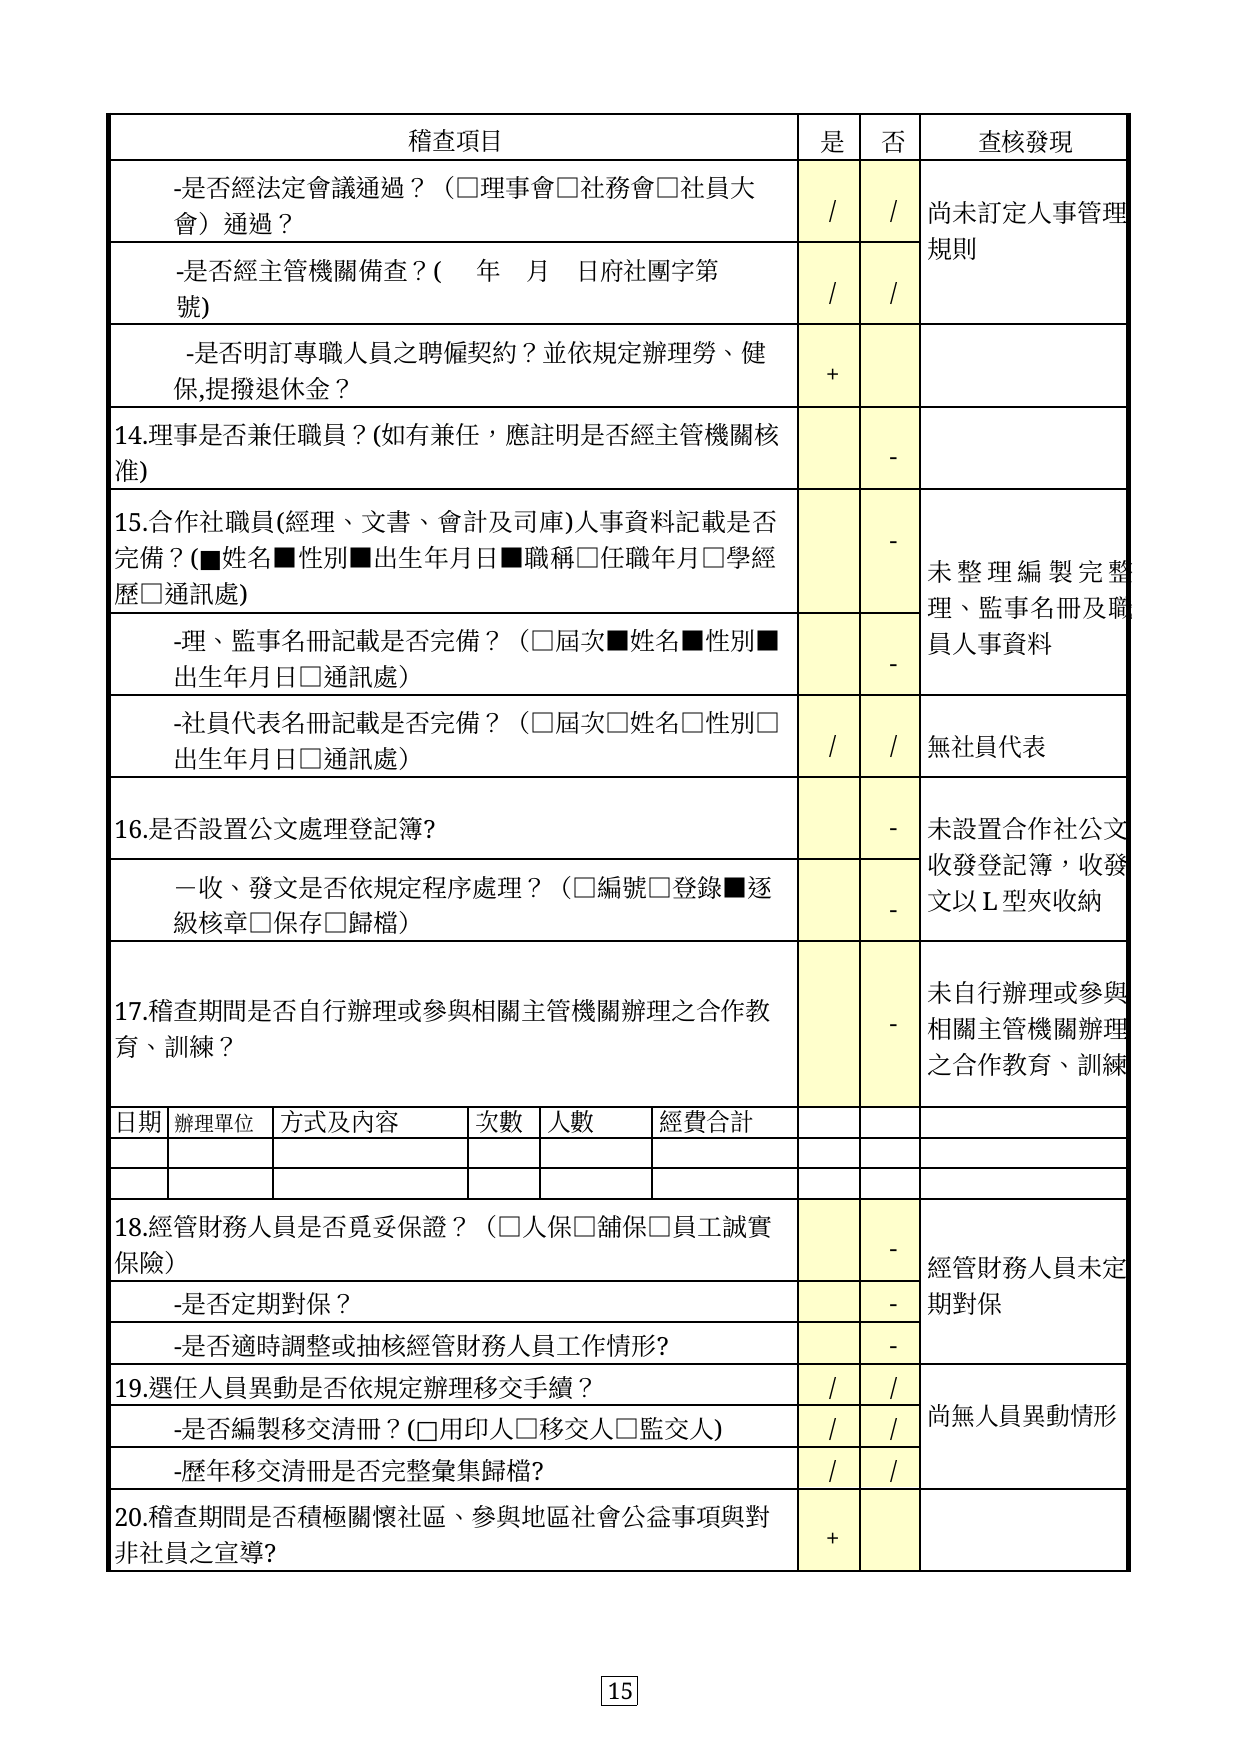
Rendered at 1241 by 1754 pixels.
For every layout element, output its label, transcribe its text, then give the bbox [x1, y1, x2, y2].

table_cell -是否編製移交清冊？(□用印人□移交人□監交人) [111, 1406, 797, 1446]
table_cell / [799, 161, 859, 241]
table_cell 20.稽查期間是否積極關懷社區、參與地區社會公益事項與對非社員之宣導? [111, 1490, 797, 1570]
table_cell [541, 1169, 651, 1197]
table_cell / [799, 1365, 859, 1404]
table_cell [861, 1139, 919, 1167]
table_cell -理、監事名冊記載是否完備？（□屆次■姓名■性別■ 出生年月日□通訊處） [111, 614, 797, 694]
table_header 稽查項目 [111, 115, 797, 159]
table_cell 未自行辦理或參與相關主管機關辦理之合作教育、訓練 [921, 942, 1126, 1106]
table_cell [169, 1169, 272, 1197]
table_cell [111, 1169, 167, 1197]
table_cell [921, 325, 1126, 406]
table_cell / [861, 1406, 919, 1446]
table_cell / [861, 696, 919, 776]
table_cell [921, 1490, 1126, 1570]
table_cell [169, 1139, 272, 1167]
table_cell [111, 1139, 167, 1167]
table_cell [799, 1200, 859, 1280]
table_cell [274, 1169, 467, 1197]
table_cell [799, 860, 859, 940]
table_cell [861, 1169, 919, 1197]
table_header 否 [861, 115, 919, 159]
table_cell - [861, 860, 919, 940]
table_cell 尚無人員異動情形 [921, 1365, 1126, 1487]
table_cell 無社員代表 [921, 696, 1126, 776]
table_cell - [861, 942, 919, 1106]
table_cell 未整理編製完整理、監事名冊及職員人事資料 [921, 490, 1126, 694]
table_cell [799, 408, 859, 488]
table_cell 年 [468, 243, 510, 323]
table_cell [111, 243, 168, 323]
table_cell 人數 [541, 1108, 651, 1137]
table_cell - [861, 1323, 919, 1363]
table_cell [861, 1108, 919, 1137]
table_cell [861, 325, 919, 406]
table_cell - [861, 1200, 919, 1280]
table_cell [799, 1169, 859, 1197]
table_cell 日期 [111, 1108, 167, 1137]
table_cell - [861, 614, 919, 694]
table_cell 尚未訂定人事管理規則 [921, 161, 1126, 323]
table_cell / [861, 161, 919, 241]
table_cell -歷年移交清冊是否完整彙集歸檔? [111, 1448, 797, 1487]
table_cell 經管財務人員未定期對保 [921, 1200, 1126, 1363]
table_cell / [799, 243, 859, 323]
table_cell [274, 1139, 467, 1167]
table_cell 辦理單位 [169, 1108, 272, 1137]
table_cell [799, 942, 859, 1106]
table_cell [861, 1490, 919, 1570]
table_cell 15.合作社職員(經理、文書、會計及司庫)人事資料記載是否完備？(■姓名■性別■出生年月日■職稱□任職年月□學經歷□通訊處) [111, 490, 797, 612]
table_header 查核發現 [921, 115, 1126, 159]
table_cell 16.是否設置公文處理登記簿? [111, 778, 797, 858]
table_cell -是否適時調整或抽核經管財務人員工作情形? [111, 1323, 797, 1363]
table_cell 次數 [469, 1108, 539, 1137]
table_cell －收、發文是否依規定程序處理？（□編號□登錄■逐級核章□保存□歸檔） [111, 860, 797, 940]
table_cell 19.選任人員異動是否依規定辦理移交手續？ [111, 1365, 797, 1404]
table_cell [653, 1139, 797, 1167]
table_cell -是否經法定會議通過？（□理事會□社務會□社員大會）通過？ [111, 161, 797, 241]
table_cell -是否定期對保？ [111, 1282, 797, 1321]
table_cell 17.稽查期間是否自行辦理或參與相關主管機關辦理之合作教育、訓練？ [111, 942, 797, 1106]
table_cell 18.經管財務人員是否覓妥保證？（□人保□舖保□員工誠實保險） [111, 1200, 797, 1280]
table_cell / [799, 1448, 859, 1487]
table_cell - [861, 778, 919, 858]
table_cell 日府社團字第 [560, 243, 797, 323]
table_cell - [861, 1282, 919, 1321]
table_cell [799, 778, 859, 858]
table_cell + [799, 325, 859, 406]
table_cell [469, 1169, 539, 1197]
table_cell -是否經主管機關備查？( 號) [168, 243, 468, 323]
table_cell - [861, 408, 919, 488]
table_cell 未設置合作社公文收發登記簿，收發文以L型夾收納 [921, 778, 1126, 940]
table_cell [541, 1139, 651, 1167]
table_cell [921, 1139, 1126, 1167]
table_cell [799, 1323, 859, 1363]
table_cell [921, 1169, 1126, 1197]
table_cell / [861, 1448, 919, 1487]
table_cell / [799, 1406, 859, 1446]
table_cell [653, 1169, 797, 1197]
table_cell 方式及內容 [274, 1108, 467, 1137]
table_cell [469, 1139, 539, 1167]
table_cell -社員代表名冊記載是否完備？（□屆次□姓名□性別□ 出生年月日□通訊處） [111, 696, 797, 776]
table_cell 月 [510, 243, 560, 323]
table_cell -是否明訂專職人員之聘僱契約？並依規定辦理勞、健保,提撥退休金？ [111, 325, 797, 406]
table_cell [799, 614, 859, 694]
table_cell [799, 1282, 859, 1321]
table_cell / [861, 243, 919, 323]
table_cell [799, 1108, 859, 1137]
table_cell [799, 490, 859, 612]
table_cell 14.理事是否兼任職員？(如有兼任，應註明是否經主管機關核准) [111, 408, 797, 488]
table_cell - [861, 490, 919, 612]
table_cell 經費合計 [653, 1108, 797, 1137]
table_cell [921, 408, 1126, 488]
table_cell [921, 1108, 1126, 1137]
table_header 是 [799, 115, 859, 159]
table_cell / [861, 1365, 919, 1404]
table_cell [799, 1139, 859, 1167]
table_cell + [799, 1490, 859, 1570]
table_cell / [799, 696, 859, 776]
